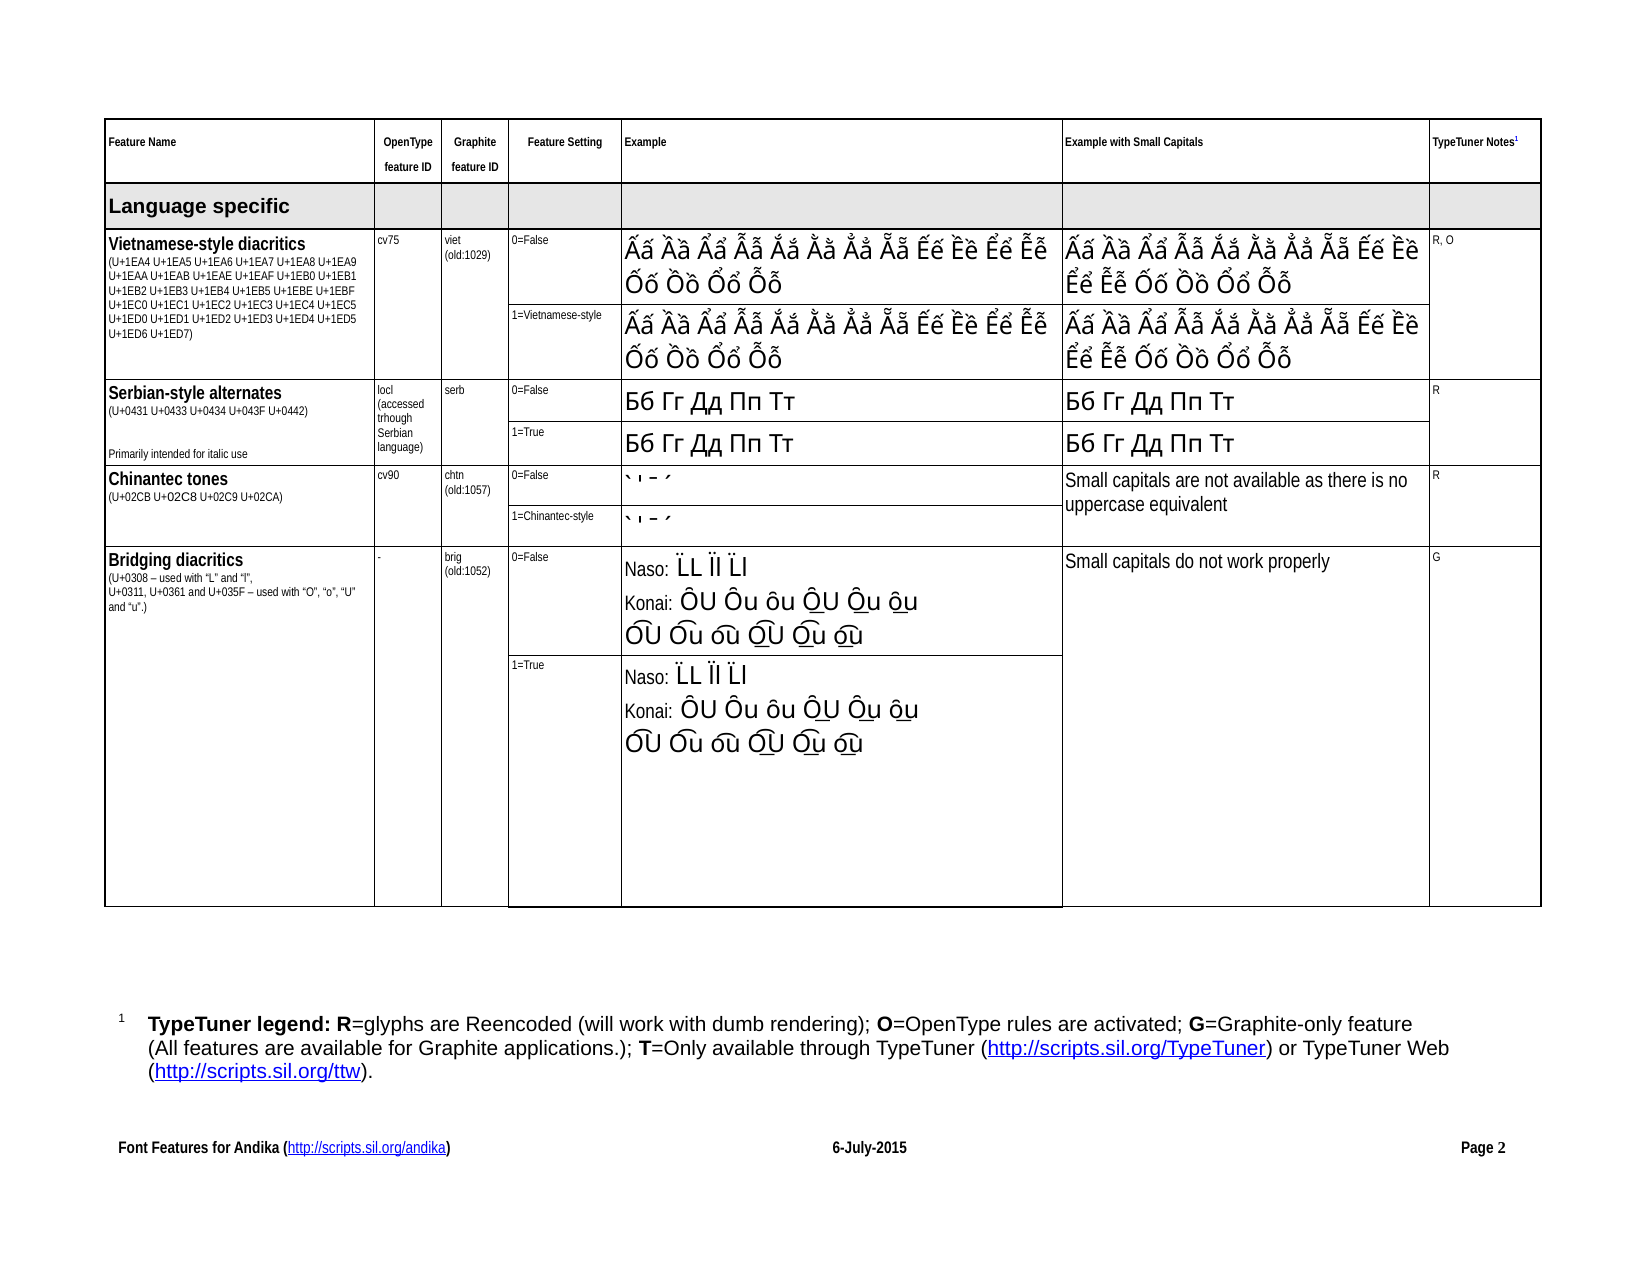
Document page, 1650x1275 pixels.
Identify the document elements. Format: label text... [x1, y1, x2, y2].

table_cell 0=False [509, 466, 621, 505]
table_cell [1430, 184, 1540, 228]
table_cell [442, 184, 508, 228]
table_cell viet (old:1029) [442, 230, 508, 379]
table_cell 0=False [509, 547, 621, 654]
table_cell serb [442, 380, 508, 464]
table_cell ˋ ˈ ˉ ˊ [622, 506, 1062, 546]
table_cell Бб Гг Дд Пп Тт [1063, 380, 1429, 421]
table_header Graphite feature ID [442, 120, 508, 182]
table_cell 1=True [509, 656, 621, 906]
table_header TypeTuner Notes [1430, 120, 1540, 182]
table_cell [375, 184, 441, 228]
table_cell Bridging diacritics (U+0308 – used with “L” and “l”, U+0311, U+0361 and U+035F – used with “O”, “o”, “U” and “u”.) [106, 547, 374, 906]
table_header OpenType feature ID [375, 120, 441, 182]
table_cell - [375, 547, 441, 906]
table_cell Small capitals are not available as there is no uppercase equivalent [1063, 466, 1429, 546]
table_cell G [1430, 547, 1540, 906]
table_cell Бб Гг Дд Пп Тт [622, 380, 1062, 421]
table_header Feature Name [106, 120, 374, 182]
table_header Example [622, 120, 1062, 182]
table_cell [1063, 184, 1429, 228]
table_cell Small capitals do not work properly [1063, 547, 1429, 906]
table_cell R [1430, 466, 1540, 546]
table_cell Language specific [106, 184, 374, 228]
table_cell 1=True [509, 422, 621, 464]
table_cell ˋ ˈ ˉ ˊ [622, 466, 1062, 505]
table_cell chtn (old:1057) [442, 466, 508, 546]
table_cell 1=Chinantec-style [509, 506, 621, 546]
table_cell Бб Гг Дд Пп Тт [622, 422, 1062, 464]
table_cell Ấấ Ầầ Ẩẩ Ẫẫ Ắắ Ằằ Ẳẳ Ẵẵ Ếế Ềề Ểể Ễễ Ốố Ồồ Ổổ Ỗỗ [1063, 230, 1429, 304]
table_cell cv75 [375, 230, 441, 379]
table_cell Vietnamese-style diacritics (U+1EA4 U+1EA5 U+1EA6 U+1EA7 U+1EA8 U+1EA9 U+1EAA U+1EAB U+1EAE U+1EAF U+1EB0 U+1EB1 U+1EB2 U+1EB3 U+1EB4 U+1EB5 U+1EBE U+1EBF U+1EC0 U+1EC1 U+1EC2 U+1EC3 U+1EC4 U+1EC5 U+1ED0 U+1ED1 U+1ED2 U+1ED3 U+1ED4 U+1ED5 U+1ED6 U+1ED7) [106, 230, 374, 379]
table_cell [509, 184, 621, 228]
table_cell cv90 [375, 466, 441, 546]
table_cell R, O [1430, 230, 1540, 379]
table_cell 0=False [509, 230, 621, 304]
table_cell [622, 184, 1062, 228]
table_cell brig (old:1052) [442, 547, 508, 906]
table_cell 0=False [509, 380, 621, 421]
table_header Example with Small Capitals [1063, 120, 1429, 182]
table_cell Serbian-style alternates (U+0431 U+0433 U+0434 U+043F U+0442) Primarily intended for italic use [106, 380, 374, 464]
table_cell Chinantec tones (U+02CB U+02C8 U+02C9 U+02CA) [106, 466, 374, 546]
table_header Feature Setting [509, 120, 621, 182]
table_cell Ấấ Ầầ Ẩẩ Ẫẫ Ắắ Ằằ Ẳẳ Ẵẵ Ếế Ềề Ểể Ễễ Ốố Ồồ Ổổ Ỗỗ [622, 230, 1062, 304]
table_cell Ấấ Ầầ Ẩẩ Ẫẫ Ắắ Ằằ Ẳẳ Ẵẵ Ếế Ềề Ểể Ễễ Ốố Ồồ Ổổ Ỗỗ [1063, 305, 1429, 379]
table_cell Бб Гг Дд Пп Тт [1063, 422, 1429, 464]
table_cell Ấấ Ầầ Ẩẩ Ẫẫ Ắắ Ằằ Ẳẳ Ẵẵ Ếế Ềề Ểể Ễễ Ốố Ồồ Ổổ Ỗỗ [622, 305, 1062, 379]
table_cell Naso: L̈L l̈l L̈l Konai: ȎU Ȏu ȏu Ȏ͟U Ȏ͟u ȏ͟u O͡U O͡u o͡u O͟͡U O͟͡u o͟͡u [622, 656, 1062, 906]
table_cell R [1430, 380, 1540, 464]
table_cell 1=Vietnamese-style [509, 305, 621, 379]
table_cell locl (accessed trhough Serbian language) [375, 380, 441, 464]
table_cell Naso: L̈L l̈l L̈l Konai: ȎU Ȏu ȏu Ȏ͟U Ȏ͟u ȏ͟u O͡U O͡u o͡u O͟͡U O͟͡u o͟͡u [622, 547, 1062, 654]
